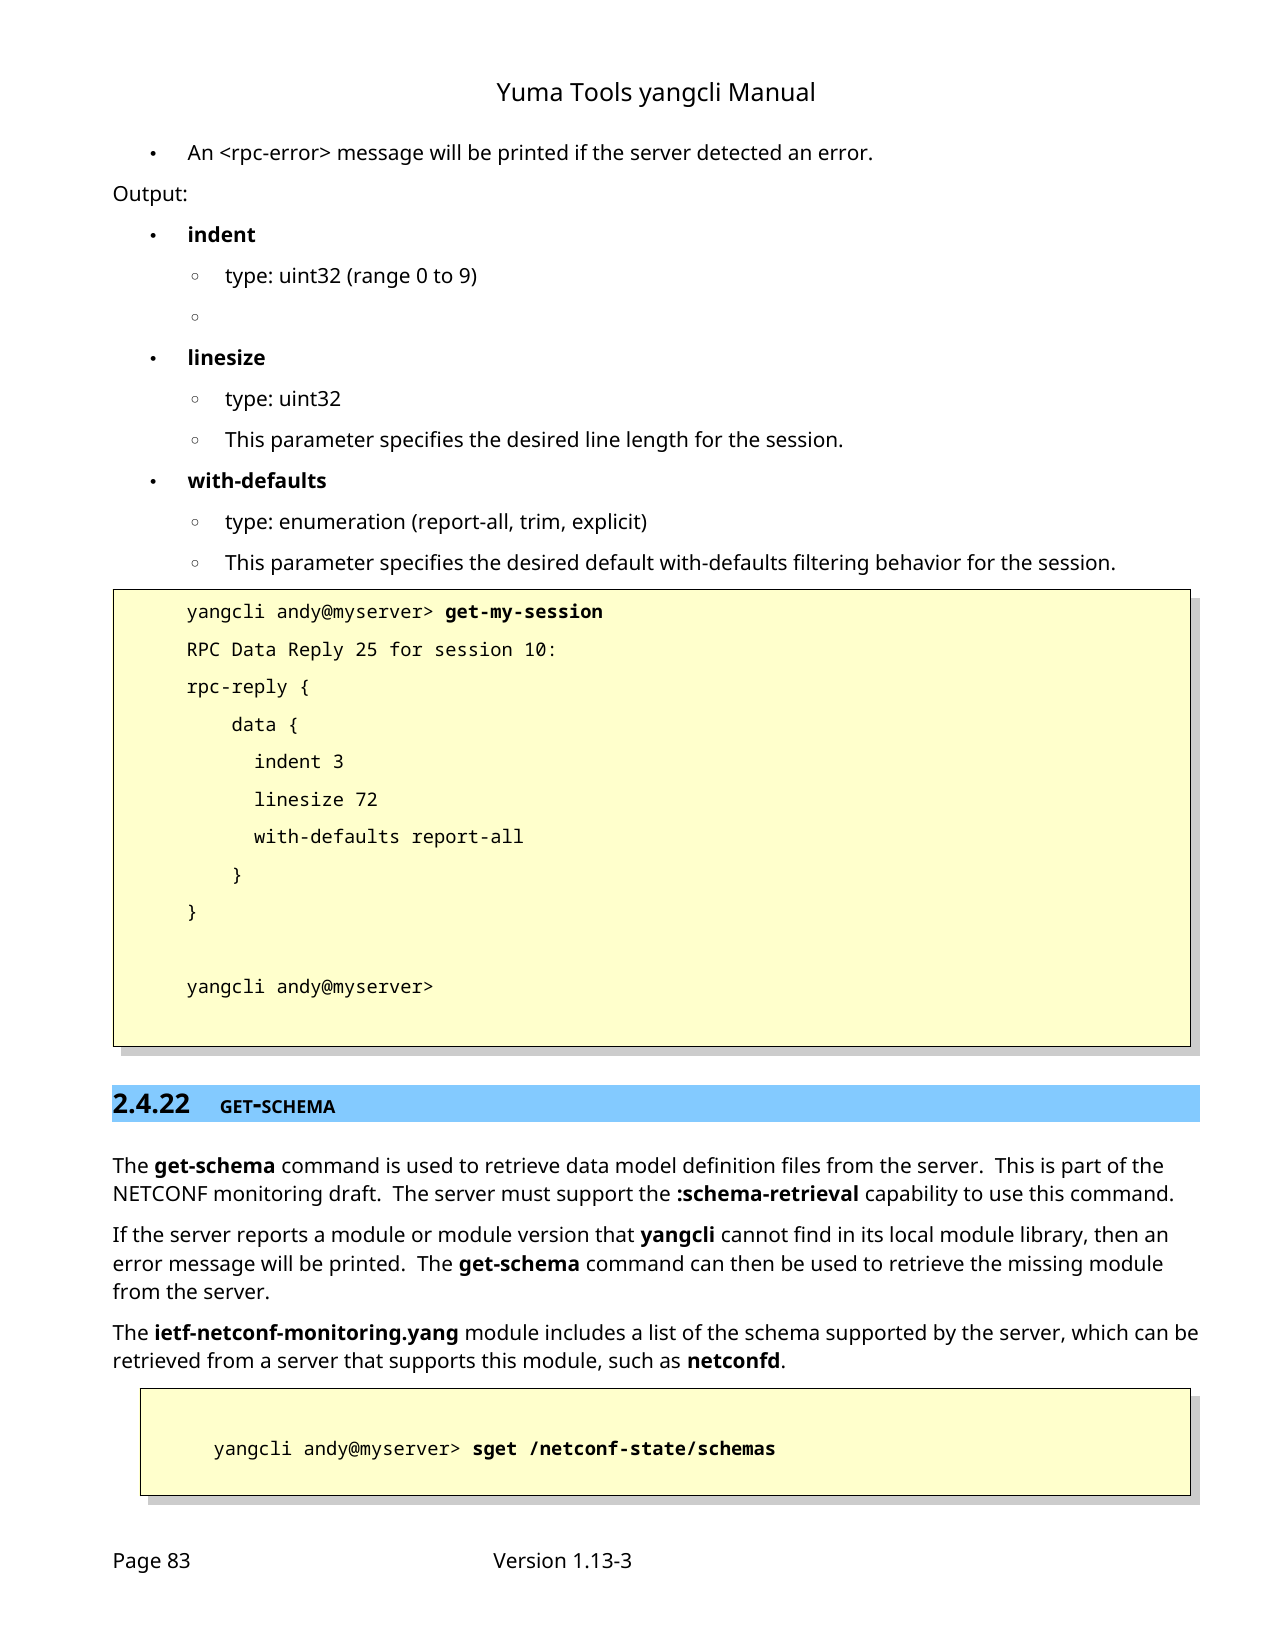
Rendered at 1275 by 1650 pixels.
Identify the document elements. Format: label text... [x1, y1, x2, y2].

list type: uint32 [187, 384, 1200, 413]
list type: enumeration (report-all, trim, explicit) [187, 507, 1200, 535]
list indent [150, 220, 1200, 249]
text rpc-reply { [114, 664, 1190, 699]
list with-defaults [150, 466, 1200, 494]
text indent 3 [114, 739, 1190, 774]
subtitle get-schema [112, 1085, 1200, 1122]
list linesize [150, 343, 1200, 372]
text The ietf-netconf-monitoring.yang module includes a list of the schema supported by the server, which can be retrieved from a server that supports this module, such as netconfd. [112, 1318, 1200, 1375]
text } [114, 851, 1190, 887]
text Output: [112, 179, 1200, 208]
text The get-schema command is used to retrieve data model definition files from the server. This is part of the NETCONF monitoring draft. The server must support the :schema-retrieval capability to use this command. [112, 1151, 1200, 1208]
text yangcli andy@myserver> sget /netconf-state/schemas [141, 1425, 1190, 1495]
list type: uint32 (range 0 to 9) [187, 261, 1200, 290]
text RPC Data Reply 25 for session 10: [114, 626, 1190, 662]
text If the server reports a module or module version that yangcli cannot find in its local module library, then an error message will be printed. The get-schema command can then be used to retrieve the missing module from the server. [112, 1220, 1200, 1306]
text } [114, 889, 1190, 924]
list This parameter specifies the desired default with-defaults filtering behavior for the session. [187, 548, 1200, 576]
text with-defaults report-all [114, 814, 1190, 849]
text data { [114, 701, 1190, 737]
text linesize 72 [114, 776, 1190, 812]
text yangcli andy@myserver> [114, 964, 1190, 999]
text yangcli andy@myserver> get-my-session [114, 590, 1190, 624]
list This parameter specifies the desired line length for the session. [187, 425, 1200, 453]
list An <rpc-error> message will be printed if the server detected an error. [150, 138, 1200, 167]
